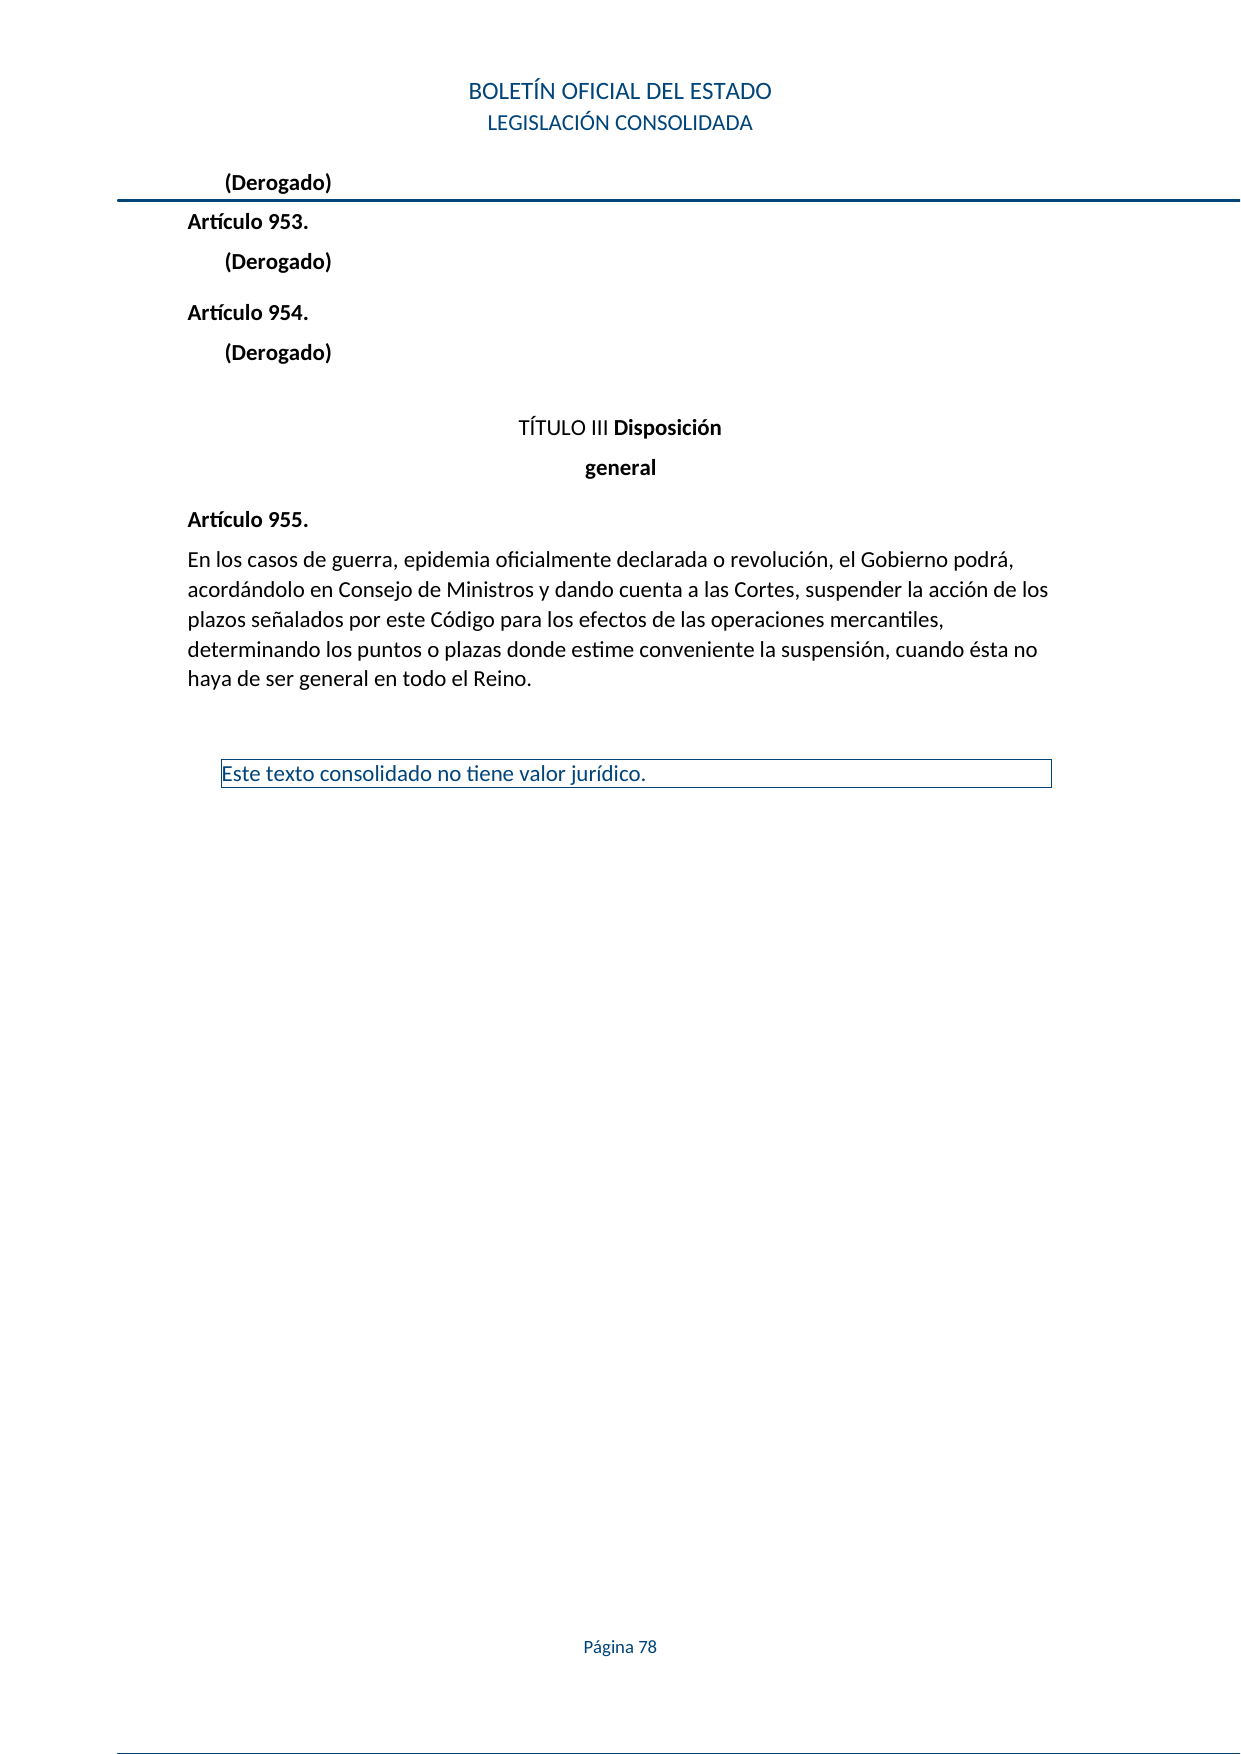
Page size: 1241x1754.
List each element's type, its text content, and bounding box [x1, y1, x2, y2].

text (Derogado) [224, 168, 1051, 196]
text (Derogado) [224, 338, 1051, 366]
text Artículo 953. [187, 207, 1051, 236]
text En los casos de guerra, epidemia oficialmente declarada o revolución, el Gobierno podrá, acordándolo en Consejo de Ministros y dando cuenta a las Cortes, suspender la acción de los plazos señalados por este Código para los efectos de las operaciones mercantiles, determinando los puntos o plazas donde estime conveniente la suspensión, cuando ésta no haya de ser general en todo el Reino. [187, 545, 1051, 693]
text TÍTULO III Disposición general [512, 413, 728, 481]
text Este texto consolidado no tiene valor jurídico. [222, 760, 1051, 787]
text Artículo 955. [187, 505, 1051, 533]
text (Derogado) [224, 247, 1051, 275]
text Artículo 954. [187, 298, 1051, 326]
